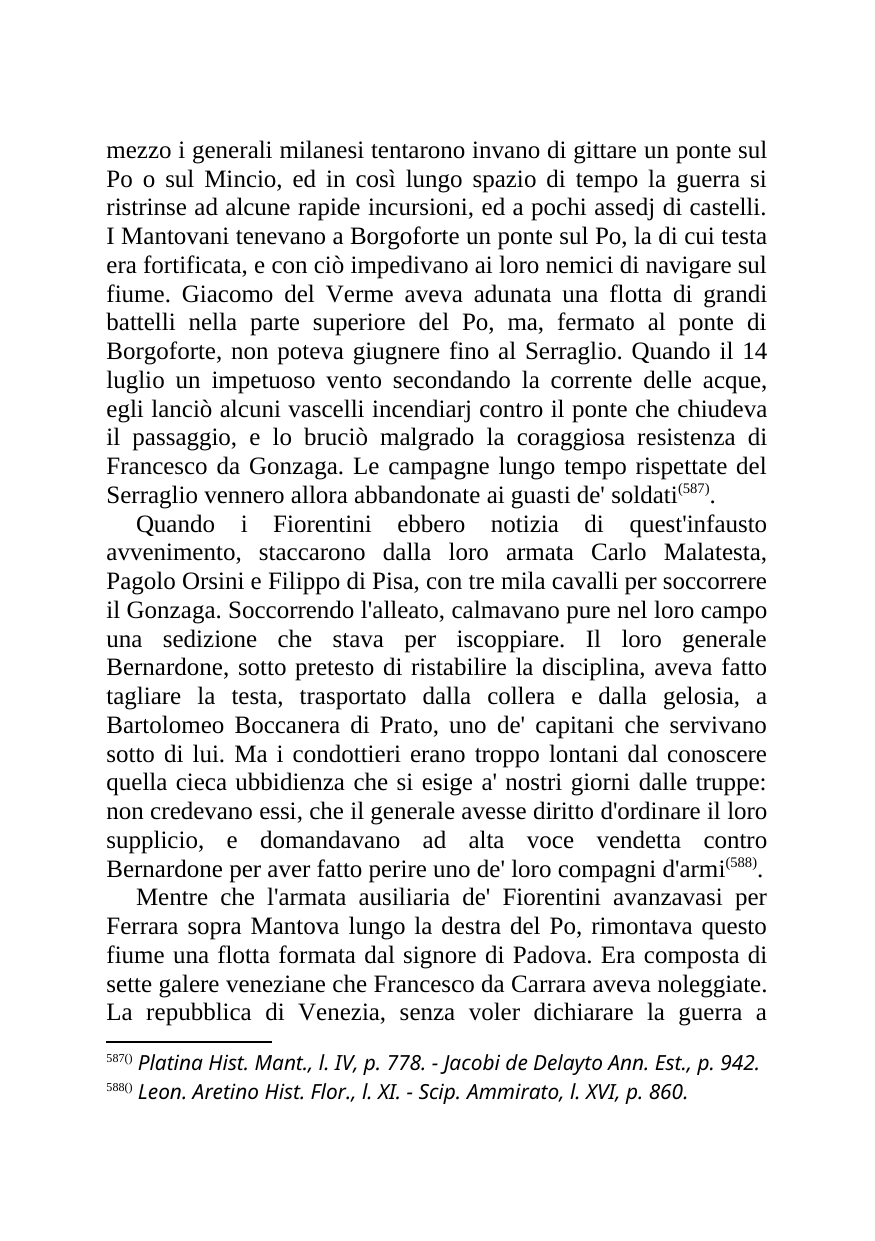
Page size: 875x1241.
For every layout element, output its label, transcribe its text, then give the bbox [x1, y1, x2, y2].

text () Platina Hist. Mant., l. IV, p. 778. - Jacobi de Delayto Ann. Est., p. 942. [106, 1048, 768, 1077]
text () Leon. Aretino Hist. Flor., l. XI. - Scip. Ammirato, l. XVI, p. 860. [106, 1077, 768, 1105]
text Mentre che l'armata ausiliaria de' Fiorentini avanzavasi per Ferrara sopra Mantova lungo la destra del Po, rimontava questo fiume una flotta formata dal signore di Padova. Era composta di sette galere veneziane che Francesco da Carrara aveva noleggiate. La repubblica di Venezia, senza voler dichiarare la guerra a [106, 882, 768, 1026]
text mezzo i generali milanesi tentarono invano di gittare un ponte sul Po o sul Mincio, ed in così lungo spazio di tempo la guerra si ristrinse ad alcune rapide incursioni, ed a pochi assedj di castelli. I Mantovani tenevano a Borgoforte un ponte sul Po, la di cui testa era fortificata, e con ciò impedivano ai loro nemici di navigare sul fiume. Giacomo del Verme aveva adunata una flotta di grandi battelli nella parte superiore del Po, ma, fermato al ponte di Borgoforte, non poteva giugnere fino al Serraglio. Quando il 14 luglio un impetuoso vento secondando la corrente delle acque, egli lanciò alcuni vascelli incendiarj contro il ponte che chiudeva il passaggio, e lo bruciò malgrado la coraggiosa resistenza di Francesco da Gonzaga. Le campagne lungo tempo rispettate del Serraglio vennero allora abbandonate ai guasti de' soldati(). [106, 135, 768, 509]
text Quando i Fiorentini ebbero notizia di quest'infausto avvenimento, staccarono dalla loro armata Carlo Malatesta, Pagolo Orsini e Filippo di Pisa, con tre mila cavalli per soccorrere il Gonzaga. Soccorrendo l'alleato, calmavano pure nel loro campo una sedizione che stava per iscoppiare. Il loro generale Bernardone, sotto pretesto di ristabilire la disciplina, aveva fatto tagliare la testa, trasportato dalla collera e dalla gelosia, a Bartolomeo Boccanera di Prato, uno de' capitani che servivano sotto di lui. Ma i condottieri erano troppo lontani dal conoscere quella cieca ubbidienza che si esige a' nostri giorni dalle truppe: non credevano essi, che il generale avesse diritto d'ordinare il loro supplicio, e domandavano ad alta voce vendetta contro Bernardone per aver fatto perire uno de' loro compagni d'armi(). [106, 509, 768, 882]
